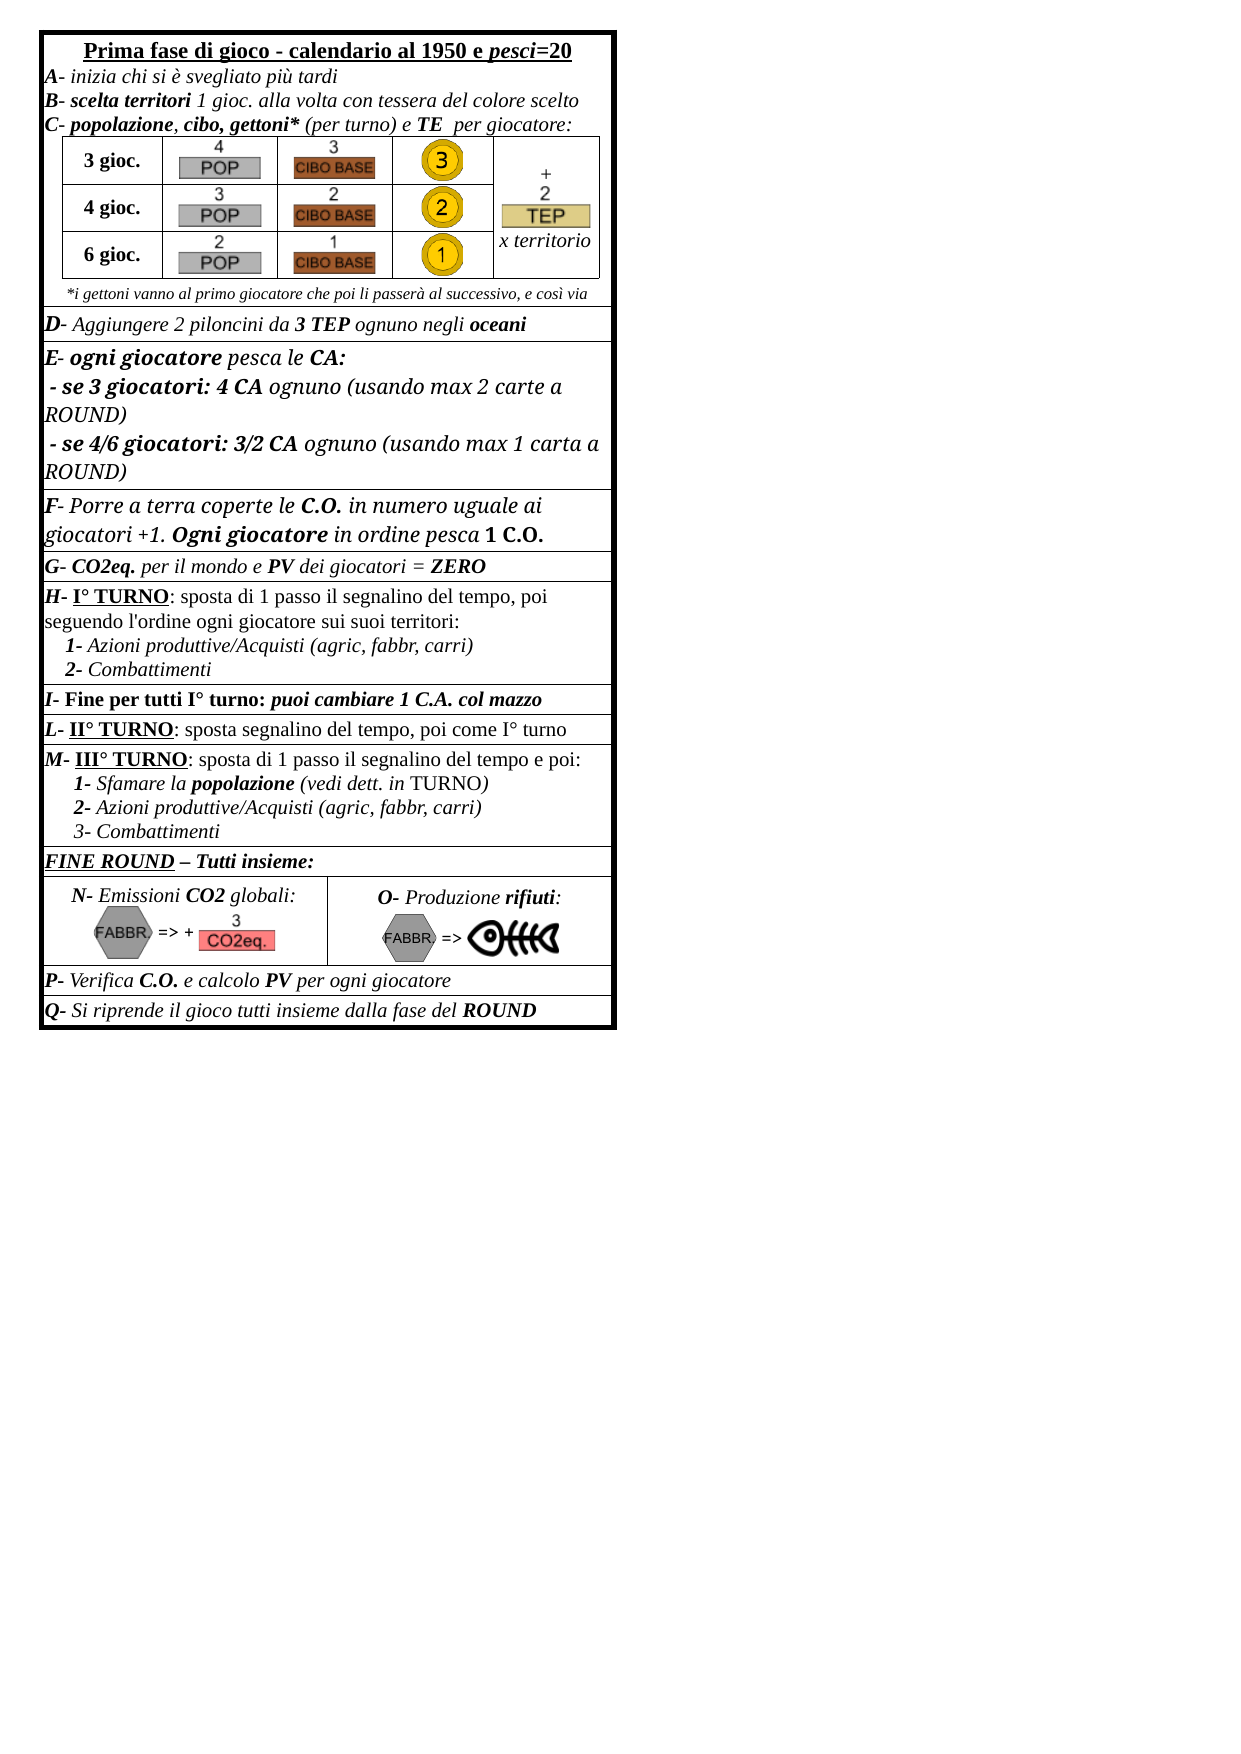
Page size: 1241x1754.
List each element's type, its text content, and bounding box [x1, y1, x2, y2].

table_cell L- II° TURNO: sposta segnalino del tempo, poi come I° turno [44, 715, 611, 744]
picture [93, 906, 153, 959]
picture [293, 235, 376, 274]
picture [179, 140, 261, 179]
table_cell 6 gioc. [63, 232, 162, 278]
table_header + x territorio [494, 137, 599, 278]
table_header Prima fase di gioco - calendario al 1950 e pesci=20 A- inizia chi si è svegliato più tardi B- scelta territori 1 gioc. alla volta con tessera del colore scelto C- popolazione, cibo, gettoni* (per turno) e TE per giocatore: *i gettoni vanno al primo giocatore che poi li passerà al successivo, e così via [44, 35, 611, 306]
table_cell D- Aggiungere 2 piloncini da 3 TEP ognuno negli oceani [44, 307, 611, 341]
table_cell [278, 185, 392, 231]
table_cell O- Produzione rifiuti: => [328, 877, 611, 965]
table_cell G- CO2eq. per il mondo e PV dei giocatori = ZERO [44, 552, 611, 581]
table_cell E- ogni giocatore pesca le CA: - se 3 giocatori: 4 CA ognuno (usando max 2 carte a ROUND) - se 4/6 giocatori: 3/2 CA ognuno (usando max 1 carta a ROUND) [44, 342, 611, 489]
picture [198, 914, 275, 951]
table_cell M- III° TURNO: sposta di 1 passo il segnalino del tempo e poi: 1- Sfamare la popolazione (vedi dett. in TURNO) 2- Azioni produttive/Acquisti (agric, fabbr, carri) 3- Combattimenti [44, 745, 611, 846]
table_cell F- Porre a terra coperte le C.O. in numero uguale ai giocatori +1. Ogni giocatore in ordine pesca 1 C.O. [44, 490, 611, 551]
table_cell [393, 232, 493, 278]
table_cell [278, 232, 392, 278]
table_cell I- Fine per tutti I° turno: puoi cambiare 1 C.A. col mazzo [44, 685, 611, 714]
picture [178, 187, 262, 227]
picture [178, 235, 262, 274]
table_cell [163, 232, 277, 278]
picture [293, 187, 376, 227]
picture [382, 914, 437, 962]
picture [421, 233, 463, 276]
table_cell Q- Si riprende il gioco tutti insieme dalla fase del ROUND [44, 996, 611, 1025]
table_cell 4 gioc. [63, 185, 162, 231]
picture [501, 186, 591, 228]
table_cell H- I° TURNO: sposta di 1 passo il segnalino del tempo, poi seguendo l'ordine ogni giocatore sui suoi territori: 1- Azioni produttive/Acquisti (agric, fabbr, carri) 2- Combattimenti [44, 582, 611, 684]
picture [421, 139, 463, 181]
table_cell [163, 185, 277, 231]
table_cell P- Verifica C.O. e calcolo PV per ogni giocatore [44, 966, 611, 995]
table_header 3 gioc. [63, 137, 162, 183]
table_header [278, 137, 392, 183]
picture [293, 140, 376, 179]
table_cell FINE ROUND – Tutti insieme: [44, 847, 611, 876]
picture [421, 186, 463, 228]
table_header [163, 137, 277, 183]
table_cell N- Emissioni CO2 globali: => + [44, 877, 327, 965]
picture [467, 920, 560, 957]
table_cell [393, 185, 493, 231]
table_header [393, 137, 493, 183]
